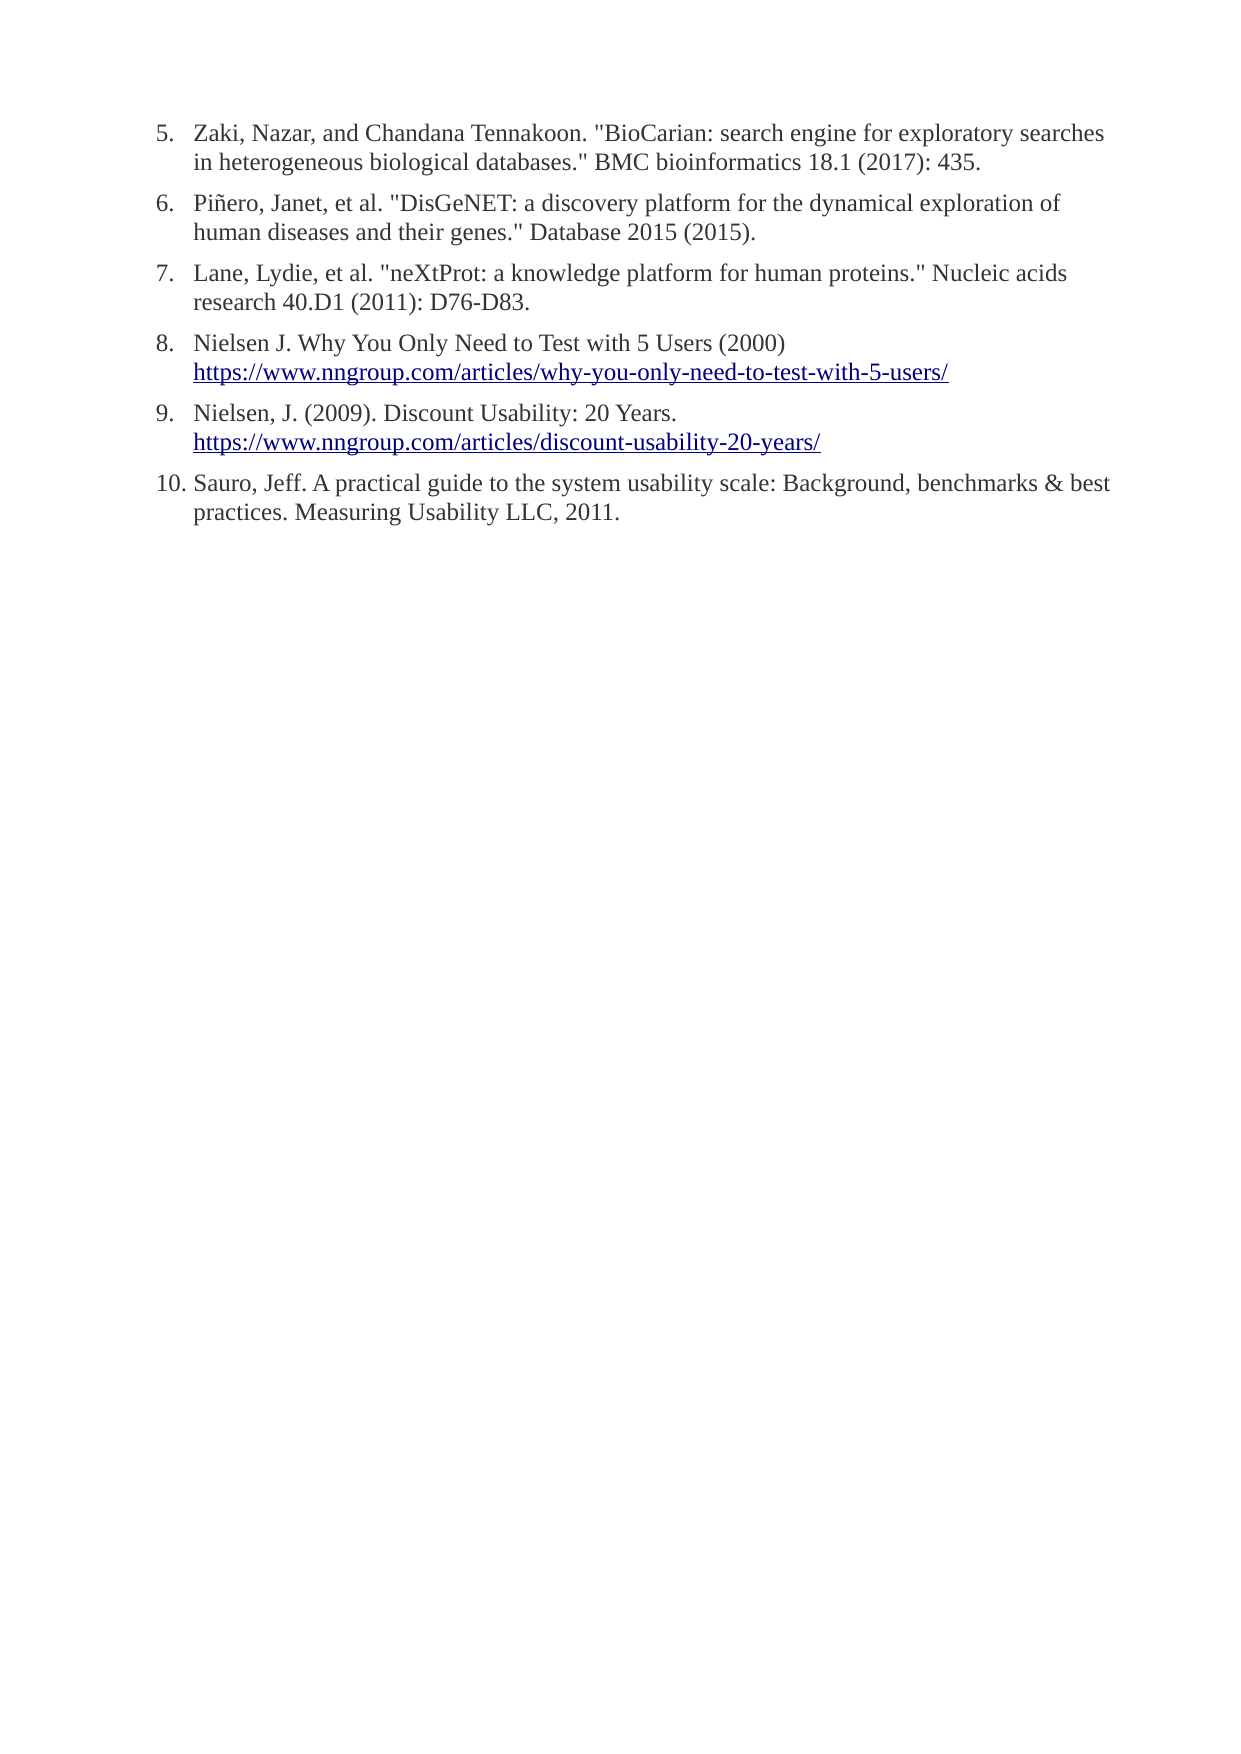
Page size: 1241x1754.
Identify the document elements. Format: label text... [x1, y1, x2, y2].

list Zaki, Nazar, and Chandana Tennakoon. "BioCarian: search engine for exploratory searches in heterogeneous biological databases." BMC bioinformatics 18.1 (2017): 435. [156, 118, 1122, 176]
list Lane, Lydie, et al. "neXtProt: a knowledge platform for human proteins." Nucleic acids research 40.D1 (2011): D76-D83. [156, 258, 1122, 316]
list Piñero, Janet, et al. "DisGeNET: a discovery platform for the dynamical exploration of human diseases and their genes." Database 2015 (2015). [156, 188, 1122, 246]
list Sauro, Jeff. A practical guide to the system usability scale: Background, benchmarks & best practices. Measuring Usability LLC, 2011. [156, 468, 1122, 526]
list Nielsen, J. (2009). Discount Usability: 20 Years. https://www.nngroup.com/articles/discount-usability-20-years/ [156, 398, 1122, 456]
list Nielsen J. Why You Only Need to Test with 5 Users (2000) https://www.nngroup.com/articles/why-you-only-need-to-test-with-5-users/ [156, 328, 1122, 386]
